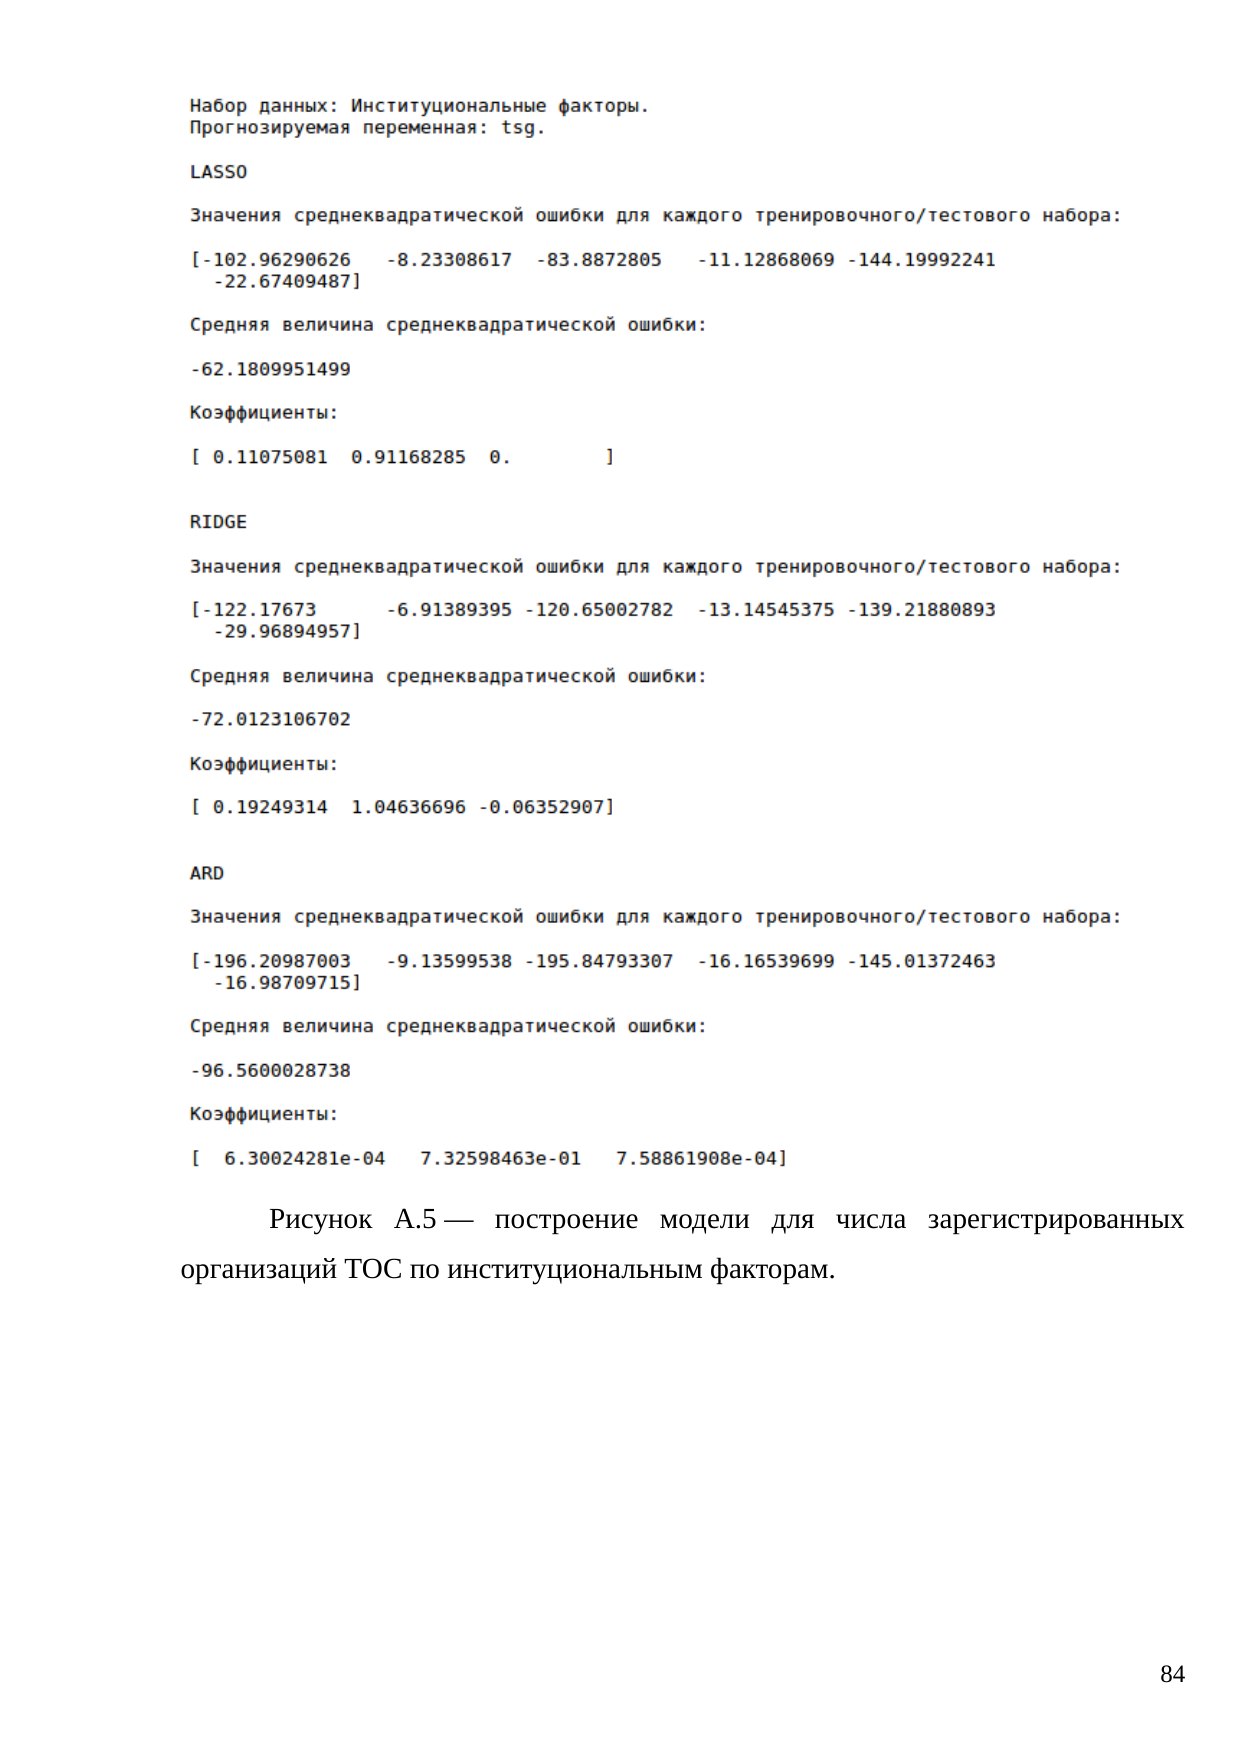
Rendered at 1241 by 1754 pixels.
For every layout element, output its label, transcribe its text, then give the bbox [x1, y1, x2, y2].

text Рисунок А.5 — построение модели для числа зарегистрированных организаций ТОС по институциональным факторам. [180, 1185, 1185, 1285]
picture [180, 89, 1185, 1185]
